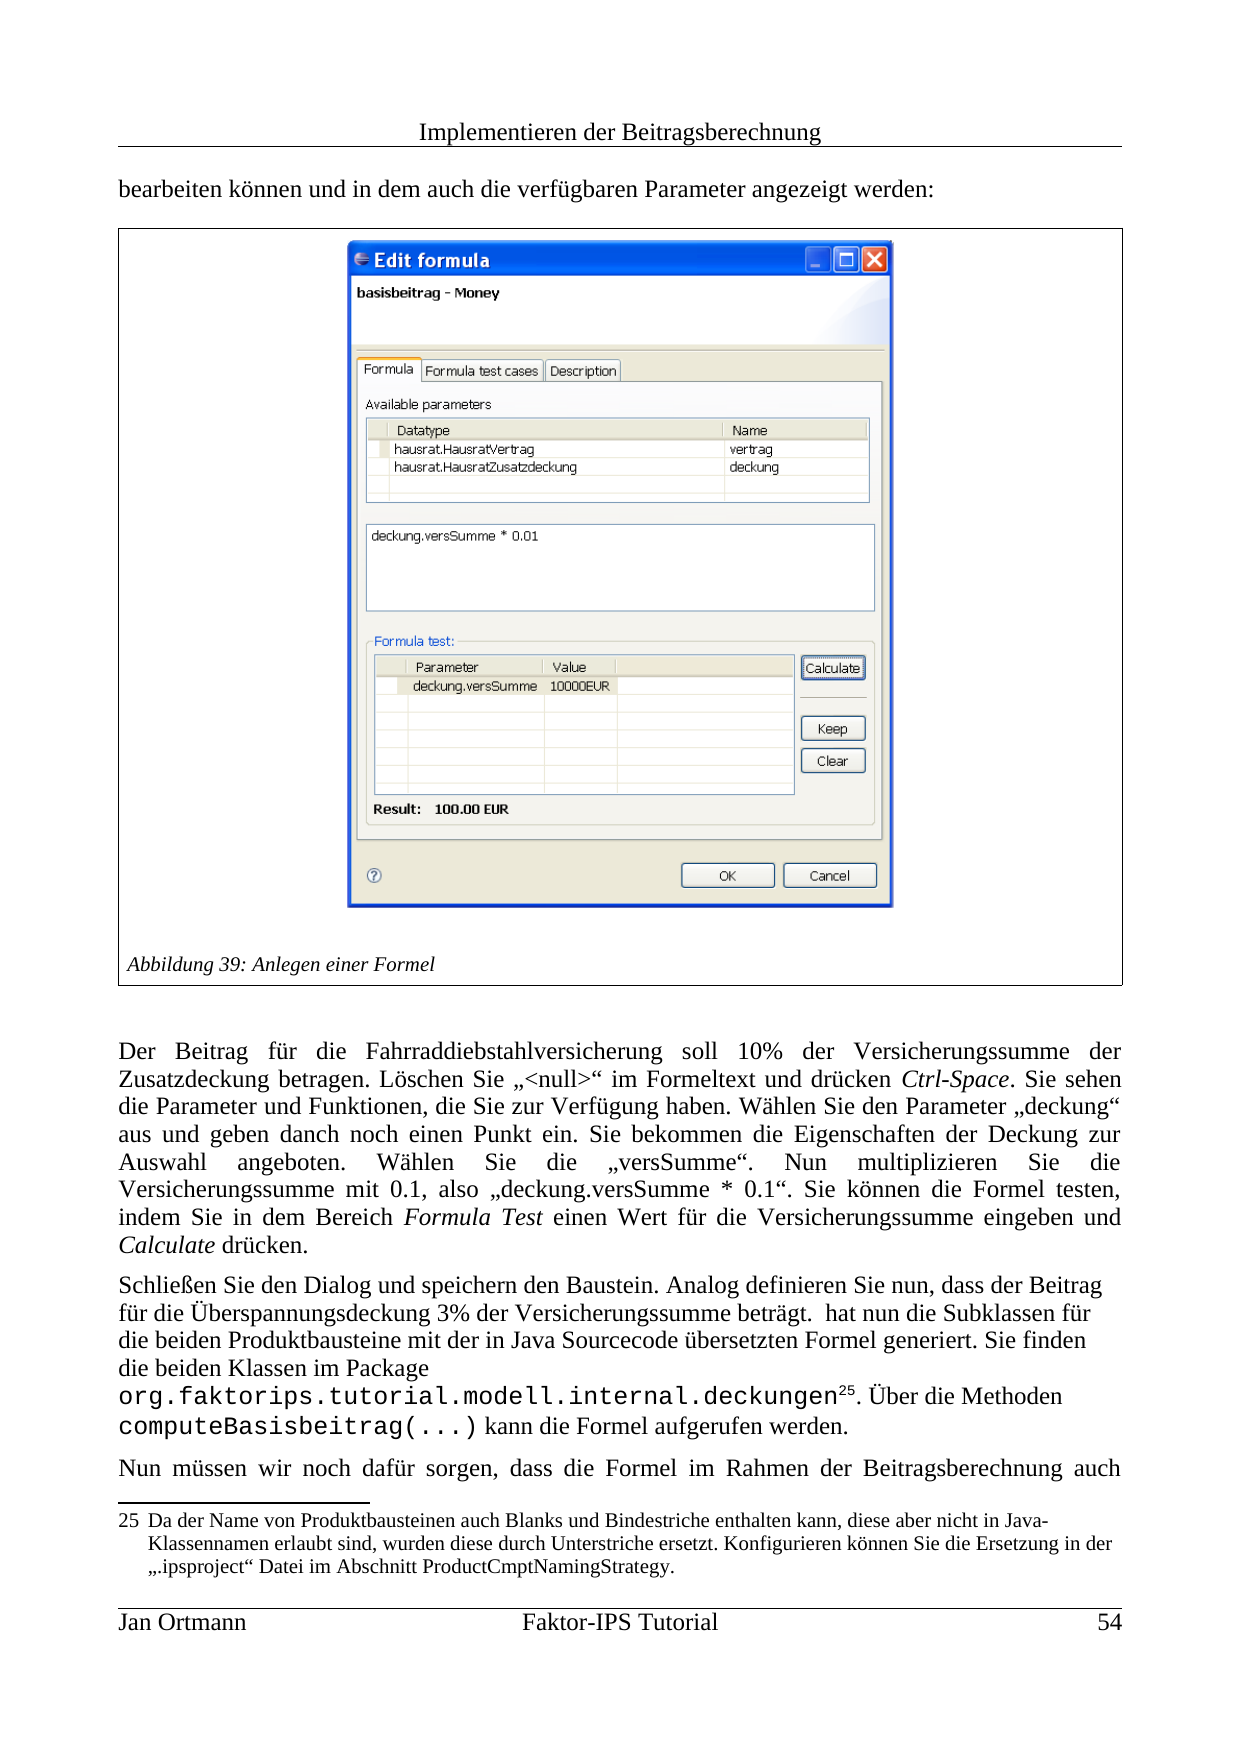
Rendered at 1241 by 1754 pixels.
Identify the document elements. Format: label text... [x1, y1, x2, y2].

text Schließen Sie den Dialog und speichern den Baustein. Analog definieren Sie nun, dass der Beitrag für die Überspannungsdeckung 3% der Versicherungssumme beträgt. hat nun die Subklassen für die beiden Produktbausteine mit der in Java Sourcecode übersetzten Formel generiert. Sie finden die beiden Klassen im Package org.faktorips.tutorial.modell.internal.deckungen. Über die Methoden computeBasisbeitrag(...) kann die Formel aufgerufen werden. [118, 1271, 1122, 1442]
text Abbildung 39: Anlegen einer Formel [127, 953, 1113, 976]
text Da der Name von Produktbausteinen auch Blanks und Bindestriche enthalten kann, diese aber nicht in Java-Klassennamen erlaubt sind, wurden diese durch Unterstriche ersetzt. Konfigurieren können Sie die Ersetzung in der „.ipsproject“ Datei im Abschnitt ProductCmptNamingStrategy. [118, 1509, 1122, 1578]
text Nun müssen wir noch dafür sorgen, dass die Formel im Rahmen der Beitragsberechnung auch [118, 1454, 1122, 1482]
picture [343, 236, 897, 913]
text bearbeiten können und in dem auch die verfügbaren Parameter angezeigt werden: [118, 175, 1122, 203]
text Der Beitrag für die Fahrraddiebstahlversicherung soll 10% der Versicherungssumme der Zusatzdeckung betragen. Löschen Sie „<null>“ im Formeltext und drücken Ctrl-Space. Sie sehen die Parameter und Funktionen, die Sie zur Verfügung haben. Wählen Sie den Parameter „deckung“ aus und geben danch noch einen Punkt ein. Sie bekommen die Eigenschaften der Deckung zur Auswahl angeboten. Wählen Sie die „versSumme“. Nun multiplizieren Sie die Versicherungssumme mit 0.1, also „deckung.versSumme * 0.1“. Sie können die Formel testen, indem Sie in dem Bereich Formula Test einen Wert für die Versicherungssumme eingeben und Calculate drücken. [118, 1037, 1122, 1259]
